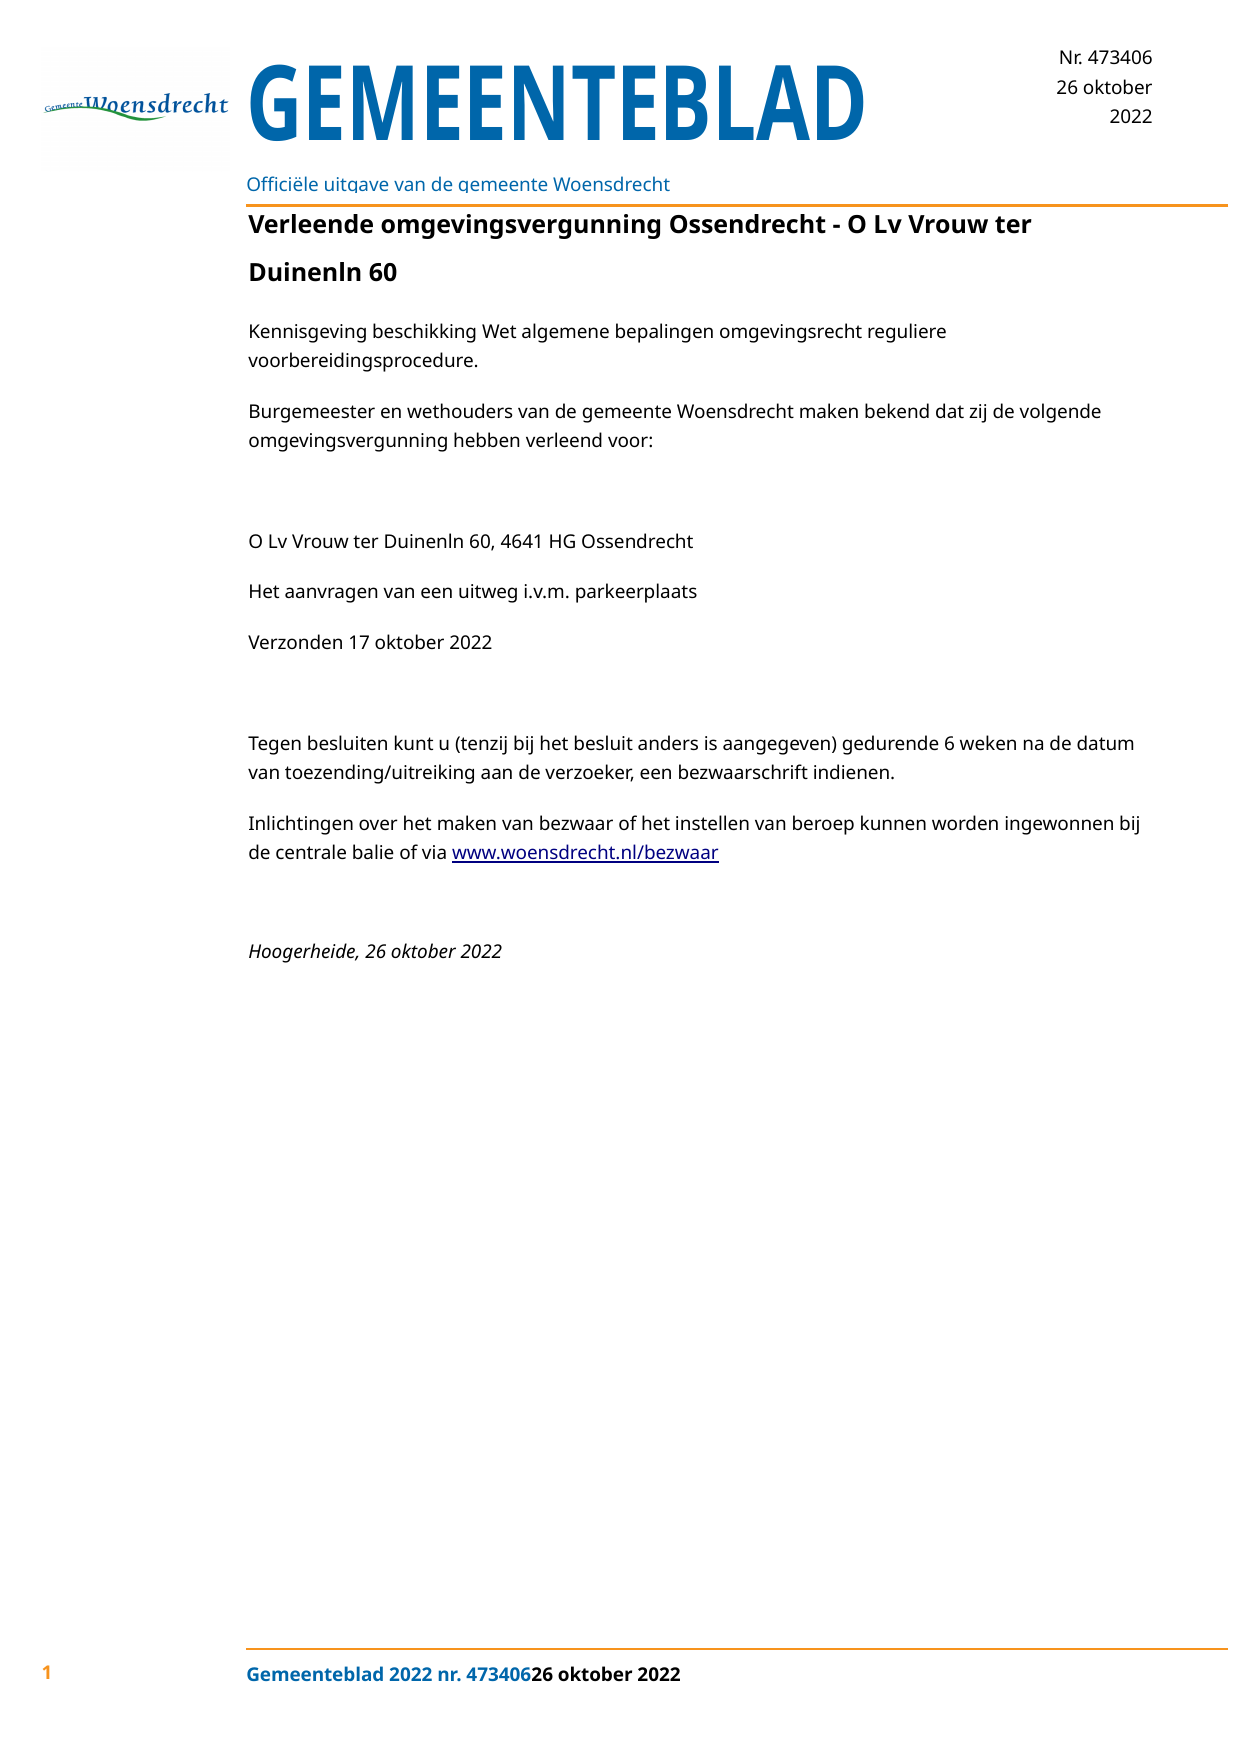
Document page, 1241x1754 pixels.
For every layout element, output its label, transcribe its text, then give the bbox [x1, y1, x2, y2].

text O Lv Vrouw ter Duinenln 60, 4641 HG Ossendrecht [248, 528, 1152, 554]
text Het aanvragen van een uitweg i.v.m. parkeerplaats [248, 579, 1152, 604]
text Inlichtingen over het maken van bezwaar of het instellen van beroep kunnen worden ingewonnen bij de centrale balie of via www.woensdrecht.nl/bezwaar [248, 810, 1152, 865]
text Tegen besluiten kunt u (tenzij bij het besluit anders is aangegeven) gedurende 6 weken na de datum van toezending/uitreiking aan de verzoeker, een bezwaarschrift indienen. [248, 730, 1152, 785]
text Hoogerheide, 26 oktober 2022 [248, 938, 1152, 963]
text Verzonden 17 oktober 2022 [248, 629, 1152, 655]
text Verleende omgevingsvergunning Ossendrecht - O Lv Vrouw ter Duinenln 60 [248, 207, 1152, 288]
text Kennisgeving beschikking Wet algemene bepalingen omgevingsrecht reguliere voorbereidingsprocedure. [248, 318, 1152, 373]
picture [41, 47, 231, 172]
text Burgemeester en wethouders van de gemeente Woensdrecht maken bekend dat zij de volgende omgevingsvergunning hebben verleend voor: [248, 398, 1152, 453]
